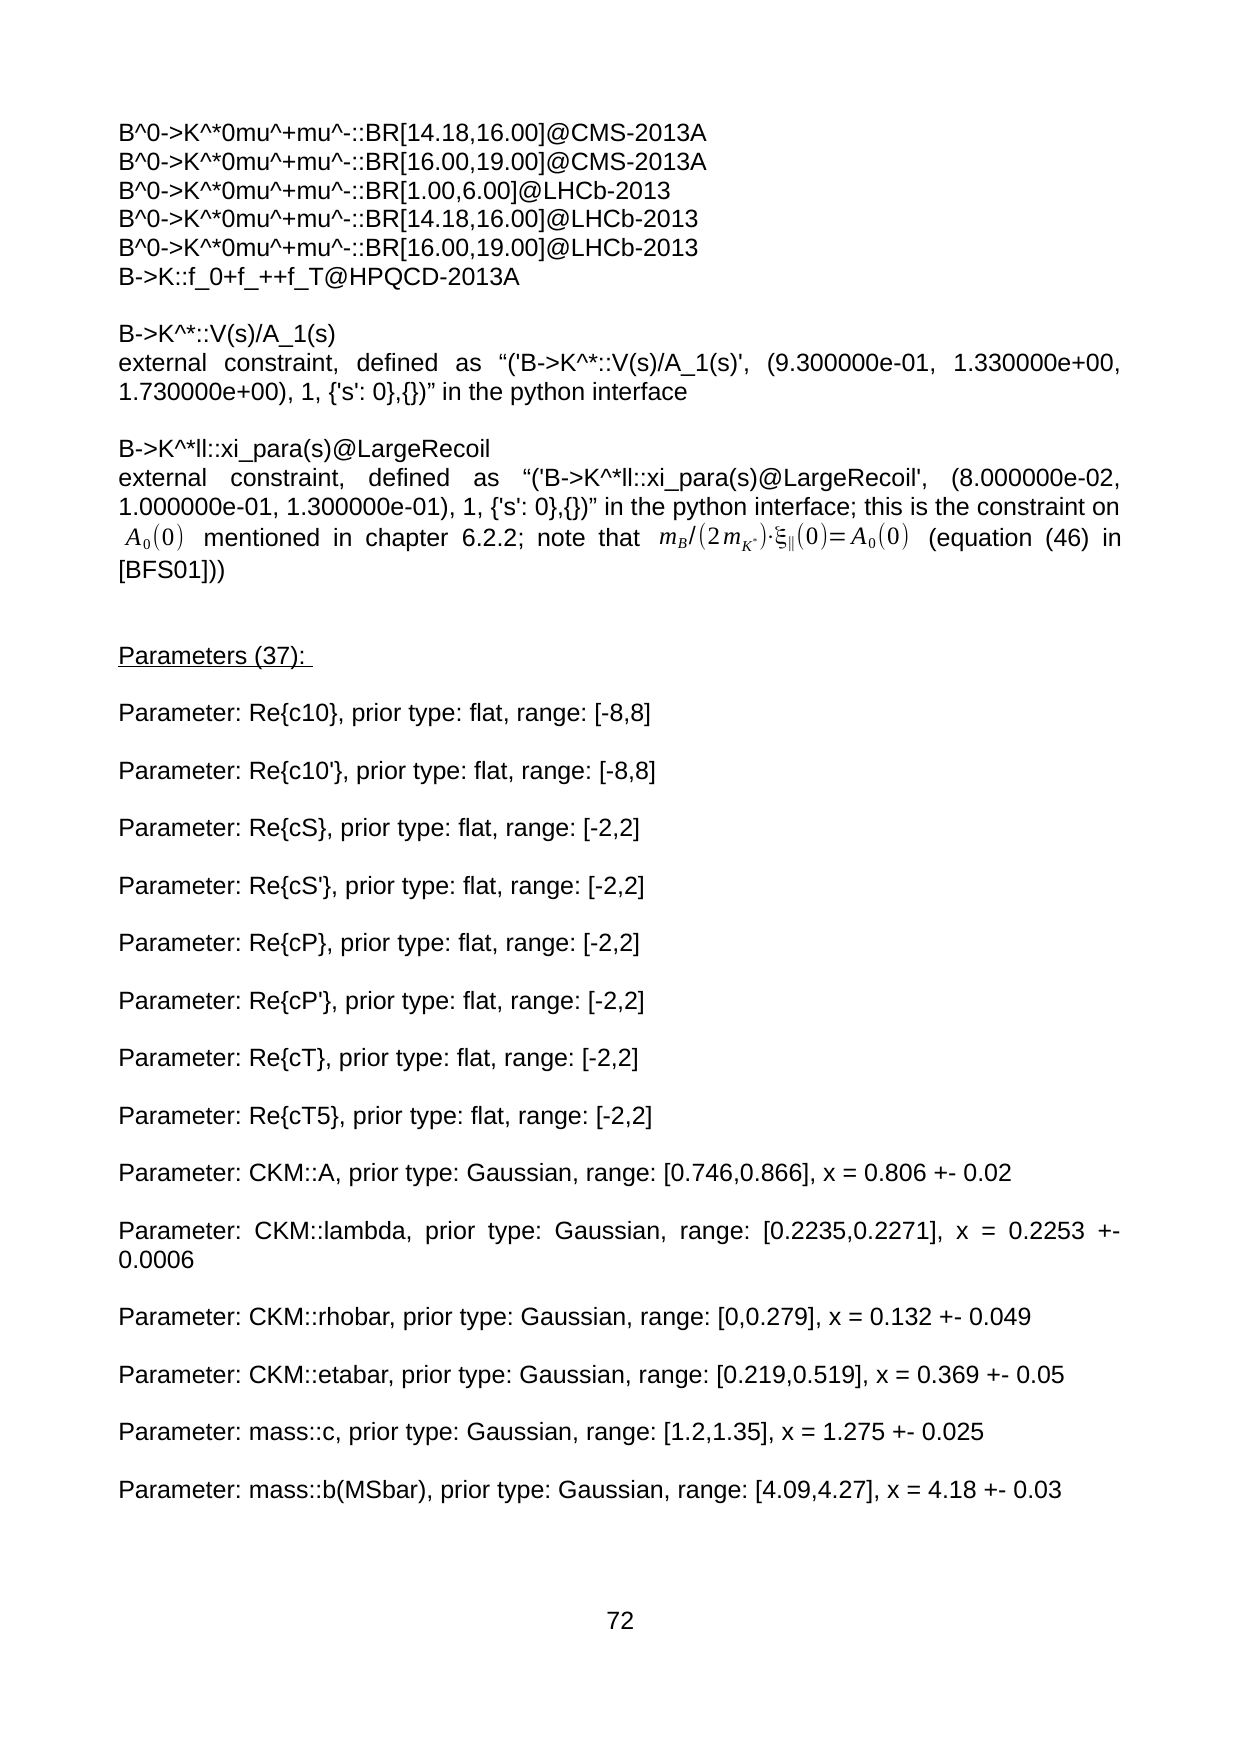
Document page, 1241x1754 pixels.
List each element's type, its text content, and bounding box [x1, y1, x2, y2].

text Parameters (37): [118, 641, 1122, 670]
text Parameter: CKM::A, prior type: Gaussian, range: [0.746,0.866], x = 0.806 +- 0.02 [118, 1158, 1122, 1187]
text B^0->K^*0mu^+mu^-::BR[1.00,6.00]@LHCb-2013 [118, 176, 1122, 204]
text Parameter: Re{c10'}, prior type: flat, range: [-8,8] [118, 756, 1122, 785]
text Parameter: Re{c10}, prior type: flat, range: [-8,8] [118, 698, 1122, 727]
text Parameter: Re{cP'}, prior type: flat, range: [-2,2] [118, 986, 1122, 1015]
text Parameter: mass::c, prior type: Gaussian, range: [1.2,1.35], x = 1.275 +- 0.025 [118, 1417, 1122, 1446]
text B^0->K^*0mu^+mu^-::BR[16.00,19.00]@CMS-2013A [118, 147, 1122, 176]
text B->K^*ll::xi_para(s)@LargeRecoil [118, 434, 1122, 463]
text B^0->K^*0mu^+mu^-::BR[14.18,16.00]@LHCb-2013 [118, 204, 1122, 233]
text Parameter: CKM::rhobar, prior type: Gaussian, range: [0,0.279], x = 0.132 +- 0.049 [118, 1302, 1122, 1331]
text external constraint, defined as “('B->K^*ll::xi_para(s)@LargeRecoil', (8.000000e-02, 1.000000e-01, 1.300000e-01), 1, {'s': 0},{})” in the python interface; this is the constraint on mentioned in chapter 6.2.2; note that (equation (46) in [BFS01])) [118, 463, 1122, 583]
text external constraint, defined as “('B->K^*::V(s)/A_1(s)', (9.300000e-01, 1.330000e+00, 1.730000e+00), 1, {'s': 0},{})” in the python interface [118, 348, 1122, 406]
text B->K::f_0+f_++f_T@HPQCD-2013A [118, 262, 1122, 291]
text Parameter: Re{cS}, prior type: flat, range: [-2,2] [118, 813, 1122, 842]
text Parameter: Re{cP}, prior type: flat, range: [-2,2] [118, 928, 1122, 957]
text Parameter: Re{cT}, prior type: flat, range: [-2,2] [118, 1043, 1122, 1072]
text Parameter: Re{cT5}, prior type: flat, range: [-2,2] [118, 1101, 1122, 1130]
text B->K^*::V(s)/A_1(s) [118, 319, 1122, 348]
text Parameter: CKM::etabar, prior type: Gaussian, range: [0.219,0.519], x = 0.369 +- 0.05 [118, 1360, 1122, 1388]
text B^0->K^*0mu^+mu^-::BR[14.18,16.00]@CMS-2013A [118, 118, 1122, 147]
text Parameter: CKM::lambda, prior type: Gaussian, range: [0.2235,0.2271], x = 0.2253 +- 0.0006 [118, 1216, 1122, 1273]
text Parameter: Re{cS'}, prior type: flat, range: [-2,2] [118, 871, 1122, 900]
text B^0->K^*0mu^+mu^-::BR[16.00,19.00]@LHCb-2013 [118, 233, 1122, 262]
text Parameter: mass::b(MSbar), prior type: Gaussian, range: [4.09,4.27], x = 4.18 +- 0.03 [118, 1475, 1122, 1503]
